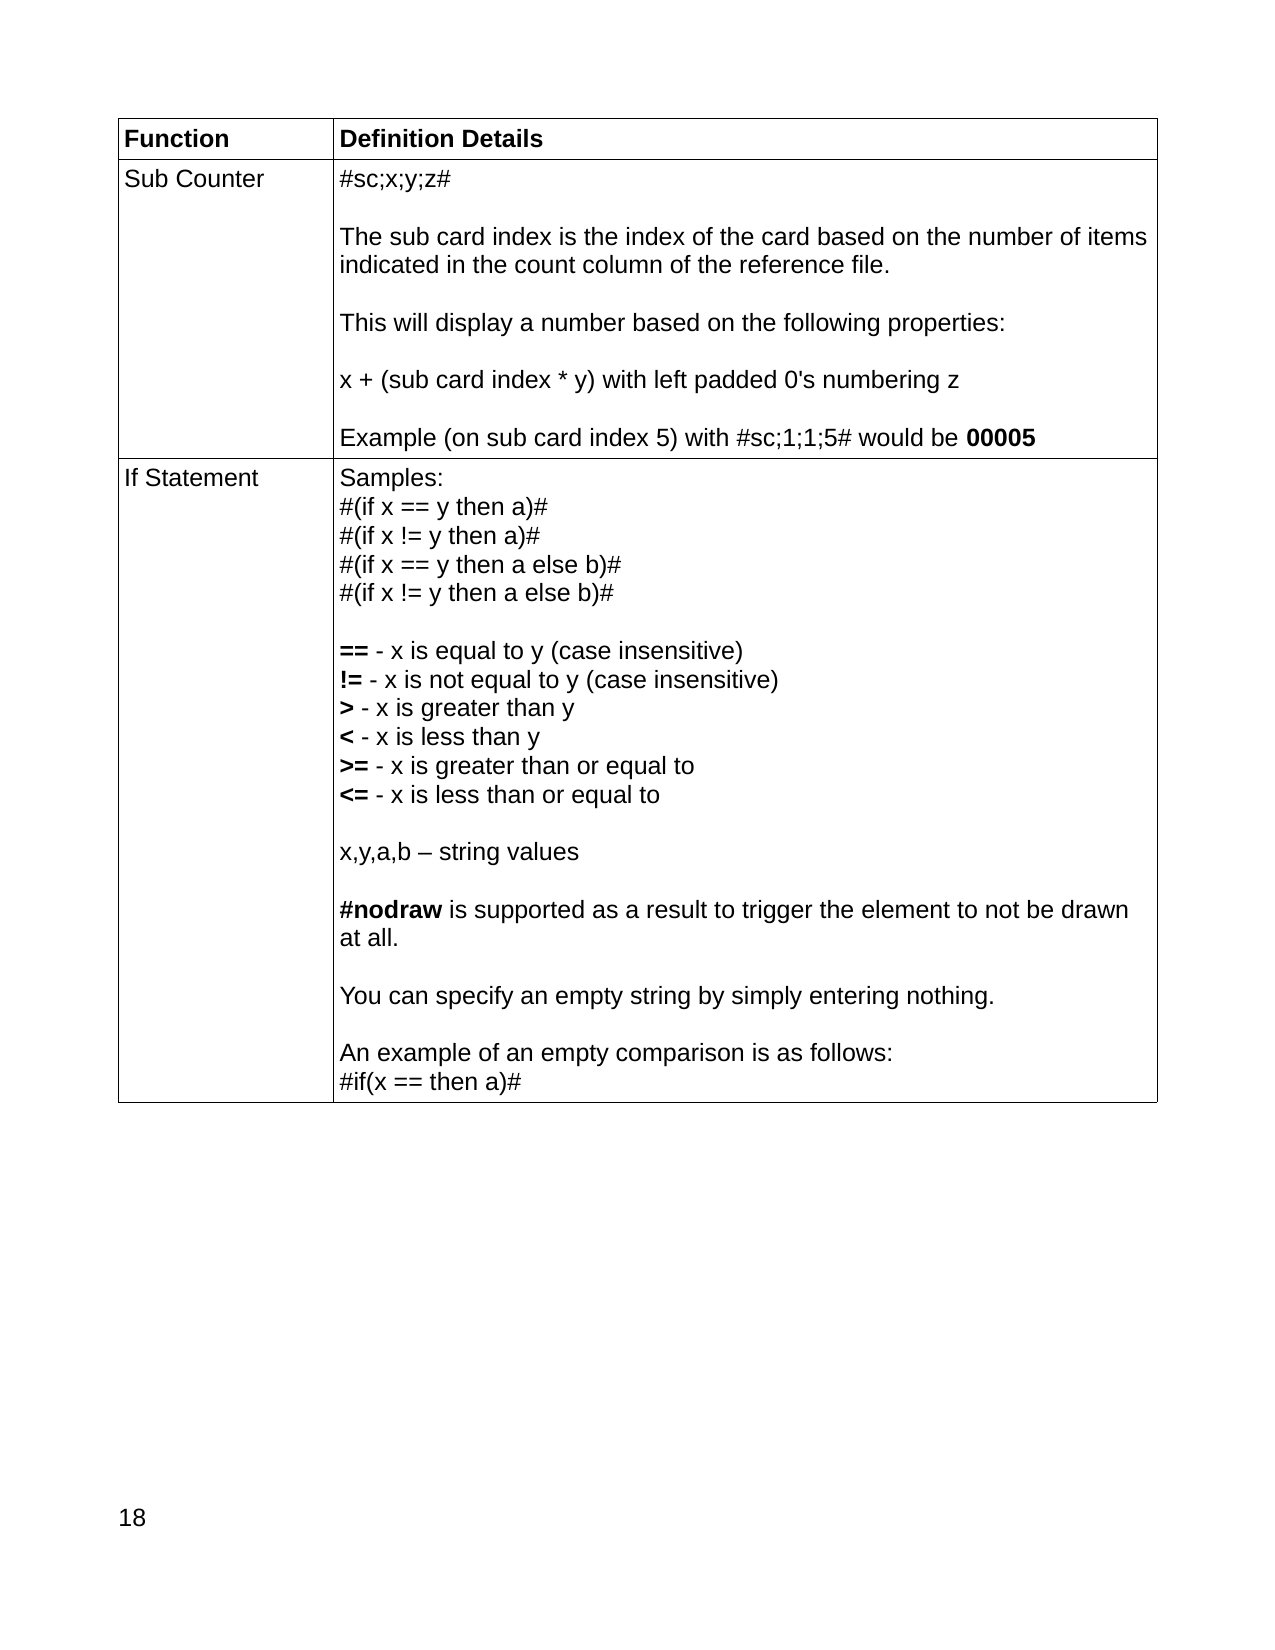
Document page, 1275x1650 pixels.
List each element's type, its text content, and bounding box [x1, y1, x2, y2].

table_cell #sc;x;y;z# The sub card index is the index of the card based on the number of items indicated in the count column of the reference file. This will display a number based on the following properties: x + (sub card index * y) with left padded 0's numbering z Example (on sub card index 5) with #sc;1;1;5# would be 00005 [334, 160, 1157, 457]
table_cell Sub Counter [119, 160, 333, 457]
table_cell If Statement [119, 459, 333, 1102]
table_header Function [119, 119, 333, 158]
table_header Definition Details [334, 119, 1157, 158]
table_cell Samples: #(if x == y then a)# #(if x != y then a)# #(if x == y then a else b)# #(if x != y then a else b)# == - x is equal to y (case insensitive) != - x is not equal to y (case insensitive) > - x is greater than y < - x is less than y >= - x is greater than or equal to <= - x is less than or equal to x,y,a,b – string values #nodraw is supported as a result to trigger the element to not be drawn at all. You can specify an empty string by simply entering nothing. An example of an empty comparison is as follows: #if(x == then a)# [334, 459, 1157, 1102]
